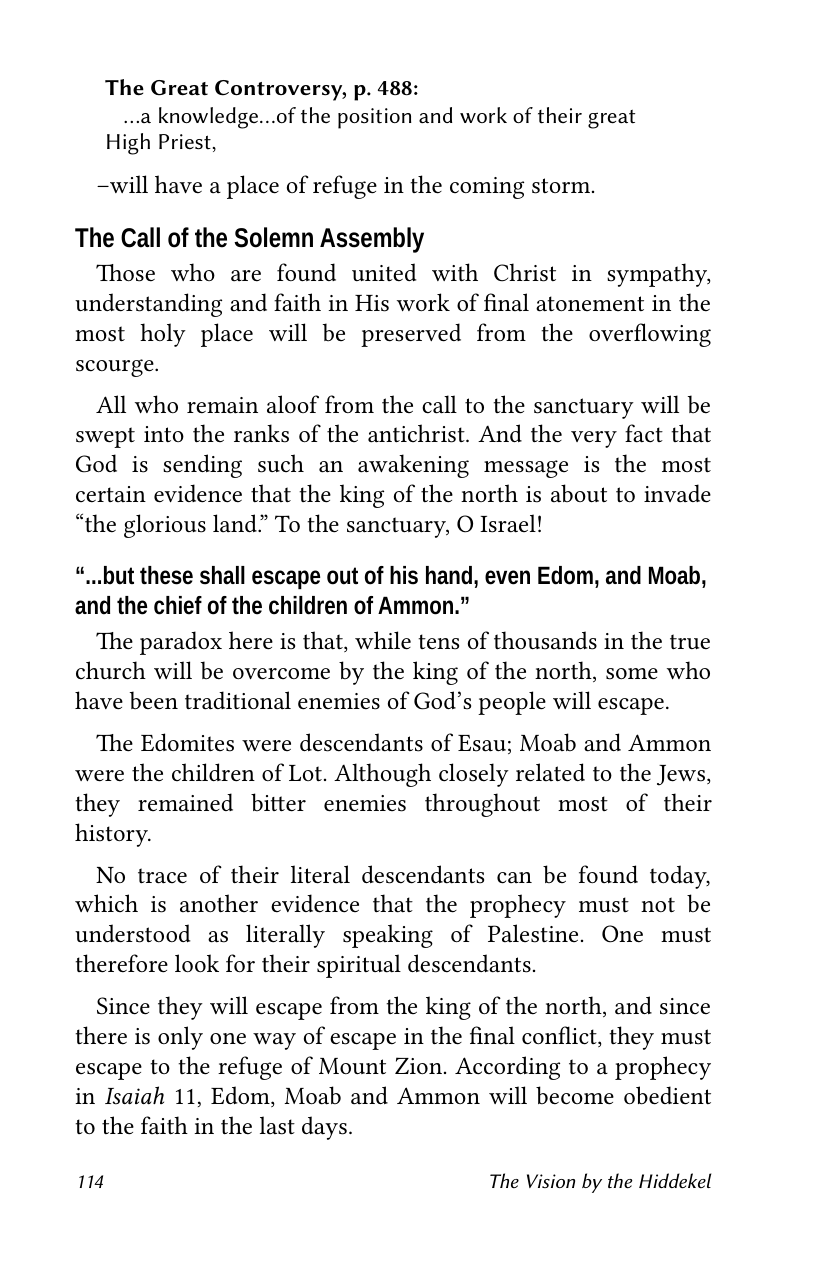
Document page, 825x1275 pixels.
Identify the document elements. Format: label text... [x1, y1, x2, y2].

text Those who are found united with Christ in sympathy, understanding and faith in His work of final atonement in the most holy place will be preserved from the overflowing scourge. [75, 259, 712, 377]
text “...but these shall escape out of his hand, even Edom, and Moab, and the chief of the children of Ammon.” [75, 561, 712, 620]
subtitle The Call of the Solemn Assembly [75, 222, 712, 253]
text ...a knowledge...of the position and work of their great High Priest, [105, 103, 682, 155]
text The Great Controversy, p. 488: [105, 75, 712, 101]
text Since they will escape from the king of the north, and since there is only one way of escape in the final conflict, they must escape to the refuge of Mount Zion. According to a prophecy in Isaiah 11, Edom, Moab and Ammon will become obedient to the faith in the last days. [75, 992, 712, 1140]
text The Edomites were descendants of Esau; Moab and Ammon were the children of Lot. Although closely related to the Jews, they remained bitter enemies throughout most of their history. [75, 729, 712, 847]
text No trace of their literal descendants can be found today, which is another evidence that the prophecy must not be understood as literally speaking of Palestine. One must therefore look for their spiritual descendants. [75, 861, 712, 979]
text The paradox here is that, while tens of thousands in the true church will be overcome by the king of the north, some who have been traditional enemies of God’s people will escape. [75, 627, 712, 716]
text All who remain aloof from the call to the sanctuary will be swept into the ranks of the antichrist. And the very fact that God is sending such an awakening message is the most certain evidence that the king of the north is about to invade “the glorious land.” To the sanctuary, O Israel! [75, 391, 712, 539]
text –will have a place of refuge in the coming storm. [75, 171, 712, 199]
